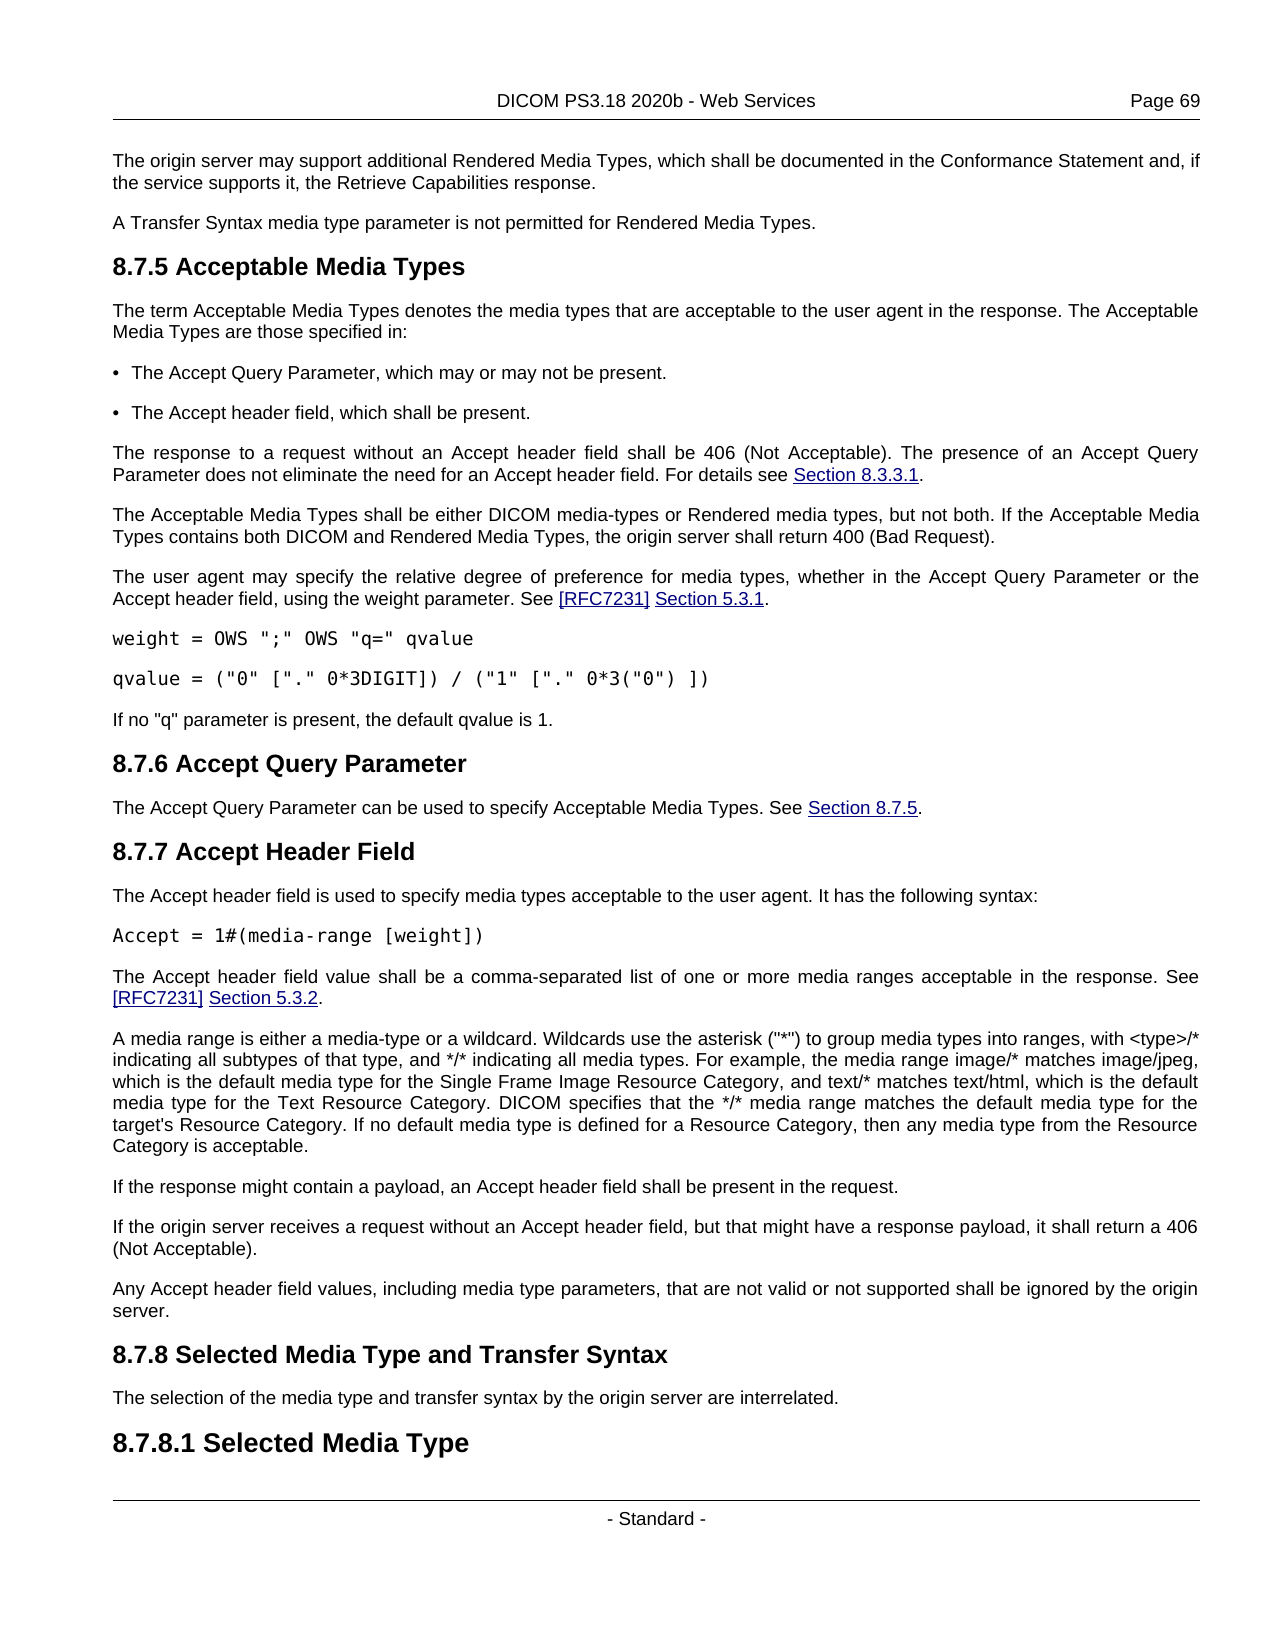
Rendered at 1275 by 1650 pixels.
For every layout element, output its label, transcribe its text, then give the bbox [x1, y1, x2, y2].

text The response to a request without an Accept header field shall be 406 (Not Acceptable). The presence of an Accept Query Parameter does not eliminate the need for an Accept header field. For details see Section 8.3.3.1. [112, 442, 1200, 485]
text If no "q" parameter is present, the default qvalue is 1. [112, 709, 1200, 731]
text • The Accept header field, which shall be present. [112, 402, 1200, 423]
text The selection of the media type and transfer syntax by the origin server are interrelated. [112, 1387, 1200, 1409]
text The Accept header field value shall be a comma-separated list of one or more media ranges acceptable in the response. See [RFC7231] Section 5.3.2. [112, 966, 1200, 1009]
text 8.7.8 Selected Media Type and Transfer Syntax [112, 1340, 1200, 1368]
text Any Accept header field values, including media type parameters, that are not valid or not supported shall be ignored by the origin server. [112, 1278, 1200, 1321]
text If the origin server receives a request without an Accept header field, but that might have a response payload, it shall return a 406 (Not Acceptable). [112, 1216, 1200, 1259]
text 8.7.6 Accept Query Parameter [112, 749, 1200, 778]
text A media range is either a media-type or a wildcard. Wildcards use the asterisk ("*") to group media types into ranges, with <type>/* indicating all subtypes of that type, and */* indicating all media types. For example, the media range image/* matches image/jpeg, which is the default media type for the Single Frame Image Resource Category, and text/* matches text/html, which is the default media type for the Text Resource Category. DICOM specifies that the */* media range matches the default media type for the target's Resource Category. If no default media type is defined for a Resource Category, then any media type from the Resource Category is acceptable. [112, 1027, 1200, 1157]
text The Accept Query Parameter can be used to specify Acceptable Media Types. See Section 8.7.5. [112, 797, 1200, 818]
text • The Accept Query Parameter, which may or may not be present. [112, 362, 1200, 383]
text 8.7.7 Accept Header Field [112, 837, 1200, 866]
text A Transfer Syntax media type parameter is not permitted for Rendered Media Types. [112, 212, 1200, 233]
text The Acceptable Media Types shall be either DICOM media-types or Rendered media types, but not both. If the Acceptable Media Types contains both DICOM and Rendered Media Types, the origin server shall return 400 (Bad Request). [112, 504, 1200, 547]
text 8.7.5 Acceptable Media Types [112, 252, 1200, 281]
text The origin server may support additional Rendered Media Types, which shall be documented in the Conformance Statement and, if the service supports it, the Retrieve Capabilities response. [112, 150, 1200, 193]
text The user agent may specify the relative degree of preference for media types, whether in the Accept Query Parameter or the Accept header field, using the weight parameter. See [RFC7231] Section 5.3.1. [112, 566, 1200, 609]
text weight = OWS ";" OWS "q=" qvalue [112, 628, 1200, 650]
text Accept = 1#(media-range [weight]) [112, 925, 1200, 947]
text The term Acceptable Media Types denotes the media types that are acceptable to the user agent in the response. The Acceptable Media Types are those specified in: [112, 300, 1200, 343]
text qvalue = ("0" ["." 0*3DIGIT]) / ("1" ["." 0*3("0") ]) [112, 668, 1200, 690]
text The Accept header field is used to specify media types acceptable to the user agent. It has the following syntax: [112, 885, 1200, 906]
text If the response might contain a payload, an Accept header field shall be present in the request. [112, 1176, 1200, 1197]
text 8.7.8.1 Selected Media Type [112, 1427, 1200, 1459]
